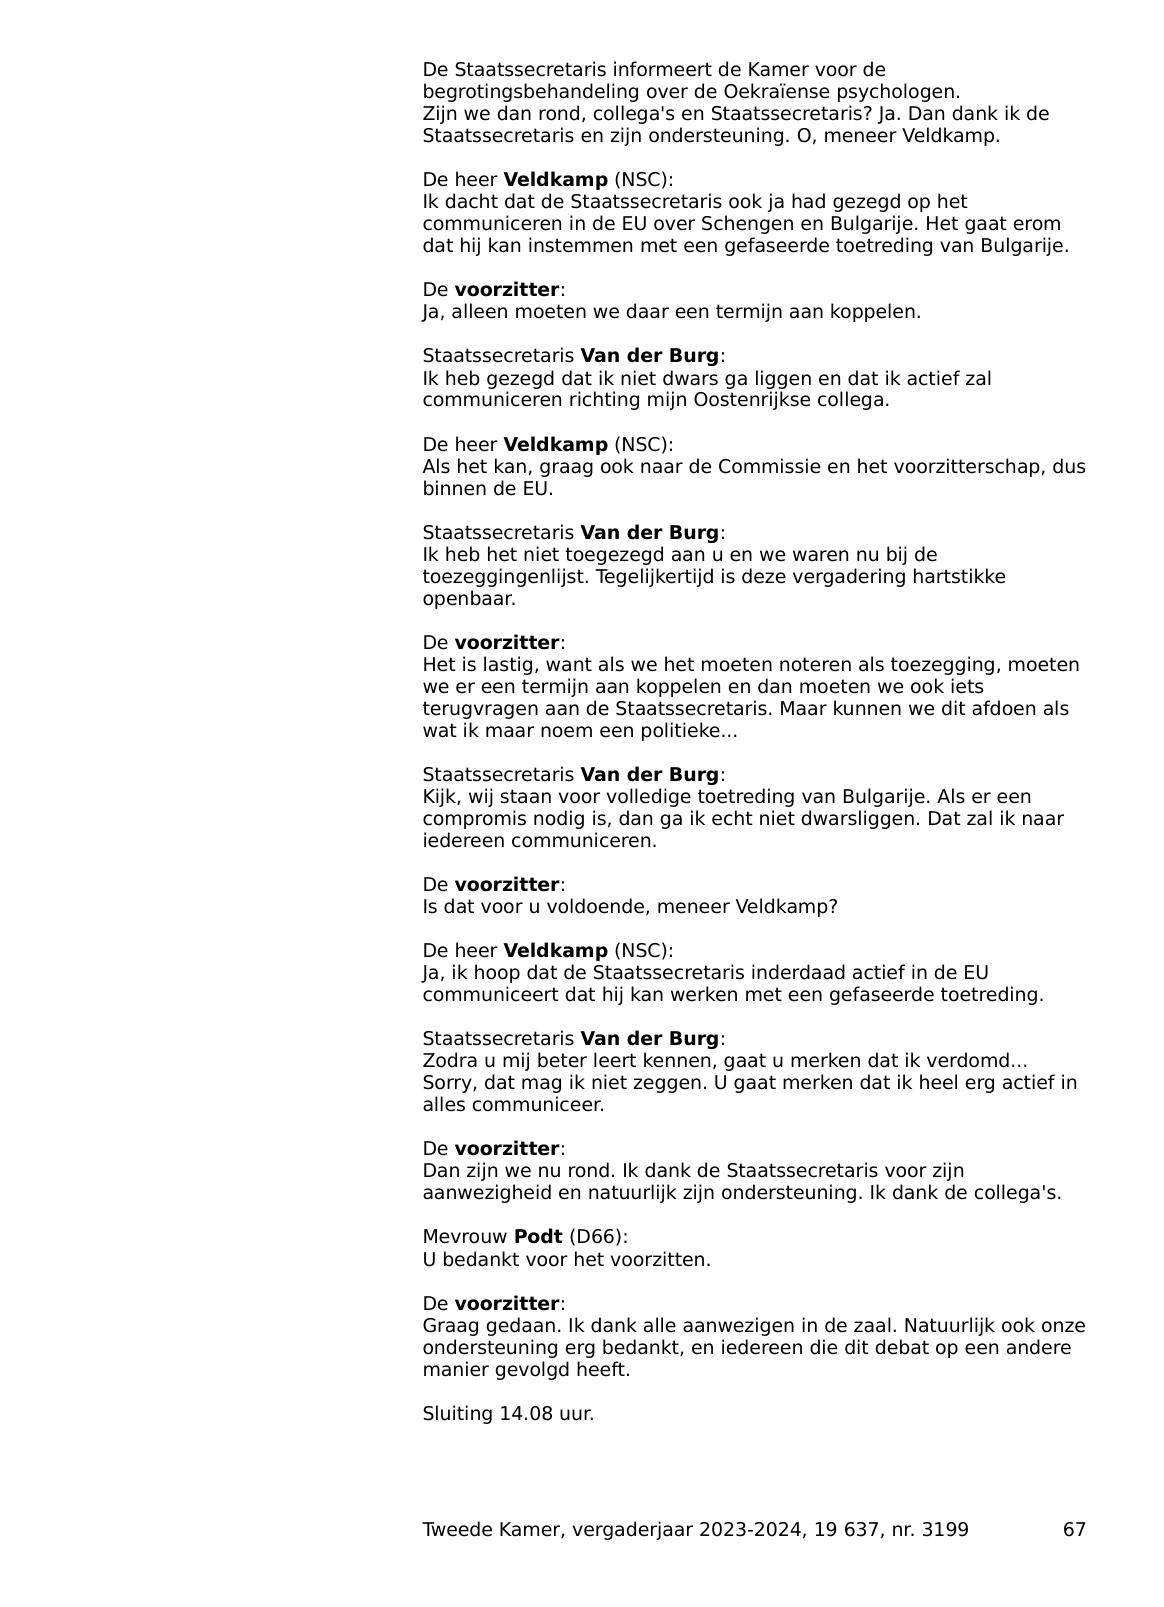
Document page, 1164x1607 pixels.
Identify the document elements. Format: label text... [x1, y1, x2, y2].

text Sluiting 14.08 uur. [422, 1403, 1087, 1425]
text U bedankt voor het voorzitten. [422, 1248, 1087, 1270]
text Als het kan, graag ook naar de Commissie en het voorzitterschap, dus binnen de EU. [422, 456, 1087, 499]
text Ja, ik hoop dat de Staatssecretaris inderdaad actief in de EU communiceert dat hij kan werken met een gefaseerde toetreding. [422, 962, 1087, 1006]
text Ik dacht dat de Staatssecretaris ook ja had gezegd op het communiceren in de EU over Schengen en Bulgarije. Het gaat erom dat hij kan instemmen met een gefaseerde toetreding van Bulgarije. [422, 191, 1087, 257]
text De voorzitter: [422, 1293, 1087, 1314]
text Staatssecretaris Van der Burg: [422, 764, 1087, 786]
text Graag gedaan. Ik dank alle aanwezigen in de zaal. Natuurlijk ook onze ondersteuning erg bedankt, en iedereen die dit debat op een andere manier gevolgd heeft. [422, 1314, 1087, 1381]
text De voorzitter: [422, 632, 1087, 654]
text De heer Veldkamp (NSC): [422, 433, 1087, 456]
text De voorzitter: [422, 279, 1087, 301]
text Staatssecretaris Van der Burg: [422, 522, 1087, 544]
text De voorzitter: [422, 1138, 1087, 1160]
text Dan zijn we nu rond. Ik dank de Staatssecretaris voor zijn aanwezigheid en natuurlijk zijn ondersteuning. Ik dank de collega's. [422, 1160, 1087, 1204]
text Ik heb gezegd dat ik niet dwars ga liggen en dat ik actief zal communiceren richting mijn Oostenrijkse collega. [422, 367, 1087, 411]
text Mevrouw Podt (D66): [422, 1226, 1087, 1248]
text De Staatssecretaris informeert de Kamer voor de begrotingsbehandeling over de Oekraïense psychologen. [422, 59, 1087, 103]
text Ik heb het niet toegezegd aan u en we waren nu bij de toezeggingenlijst. Tegelijkertijd is deze vergadering hartstikke openbaar. [422, 544, 1087, 609]
text Kijk, wij staan voor volledige toetreding van Bulgarije. Als er een compromis nodig is, dan ga ik echt niet dwarsliggen. Dat zal ik naar iedereen communiceren. [422, 786, 1087, 852]
text Zodra u mij beter leert kennen, gaat u merken dat ik verdomd... Sorry, dat mag ik niet zeggen. U gaat merken dat ik heel erg actief in alles communiceer. [422, 1050, 1087, 1116]
text De heer Veldkamp (NSC): [422, 169, 1087, 191]
text Zijn we dan rond, collega's en Staatssecretaris? Ja. Dan dank ik de Staatssecretaris en zijn ondersteuning. O, meneer Veldkamp. [422, 103, 1087, 147]
text De voorzitter: [422, 874, 1087, 896]
text Het is lastig, want als we het moeten noteren als toezegging, moeten we er een termijn aan koppelen en dan moeten we ook iets terugvragen aan de Staatssecretaris. Maar kunnen we dit afdoen als wat ik maar noem een politieke... [422, 654, 1087, 742]
text De heer Veldkamp (NSC): [422, 940, 1087, 962]
text Is dat voor u voldoende, meneer Veldkamp? [422, 896, 1087, 918]
text Staatssecretaris Van der Burg: [422, 345, 1087, 367]
text Staatssecretaris Van der Burg: [422, 1028, 1087, 1050]
text Ja, alleen moeten we daar een termijn aan koppelen. [422, 301, 1087, 323]
